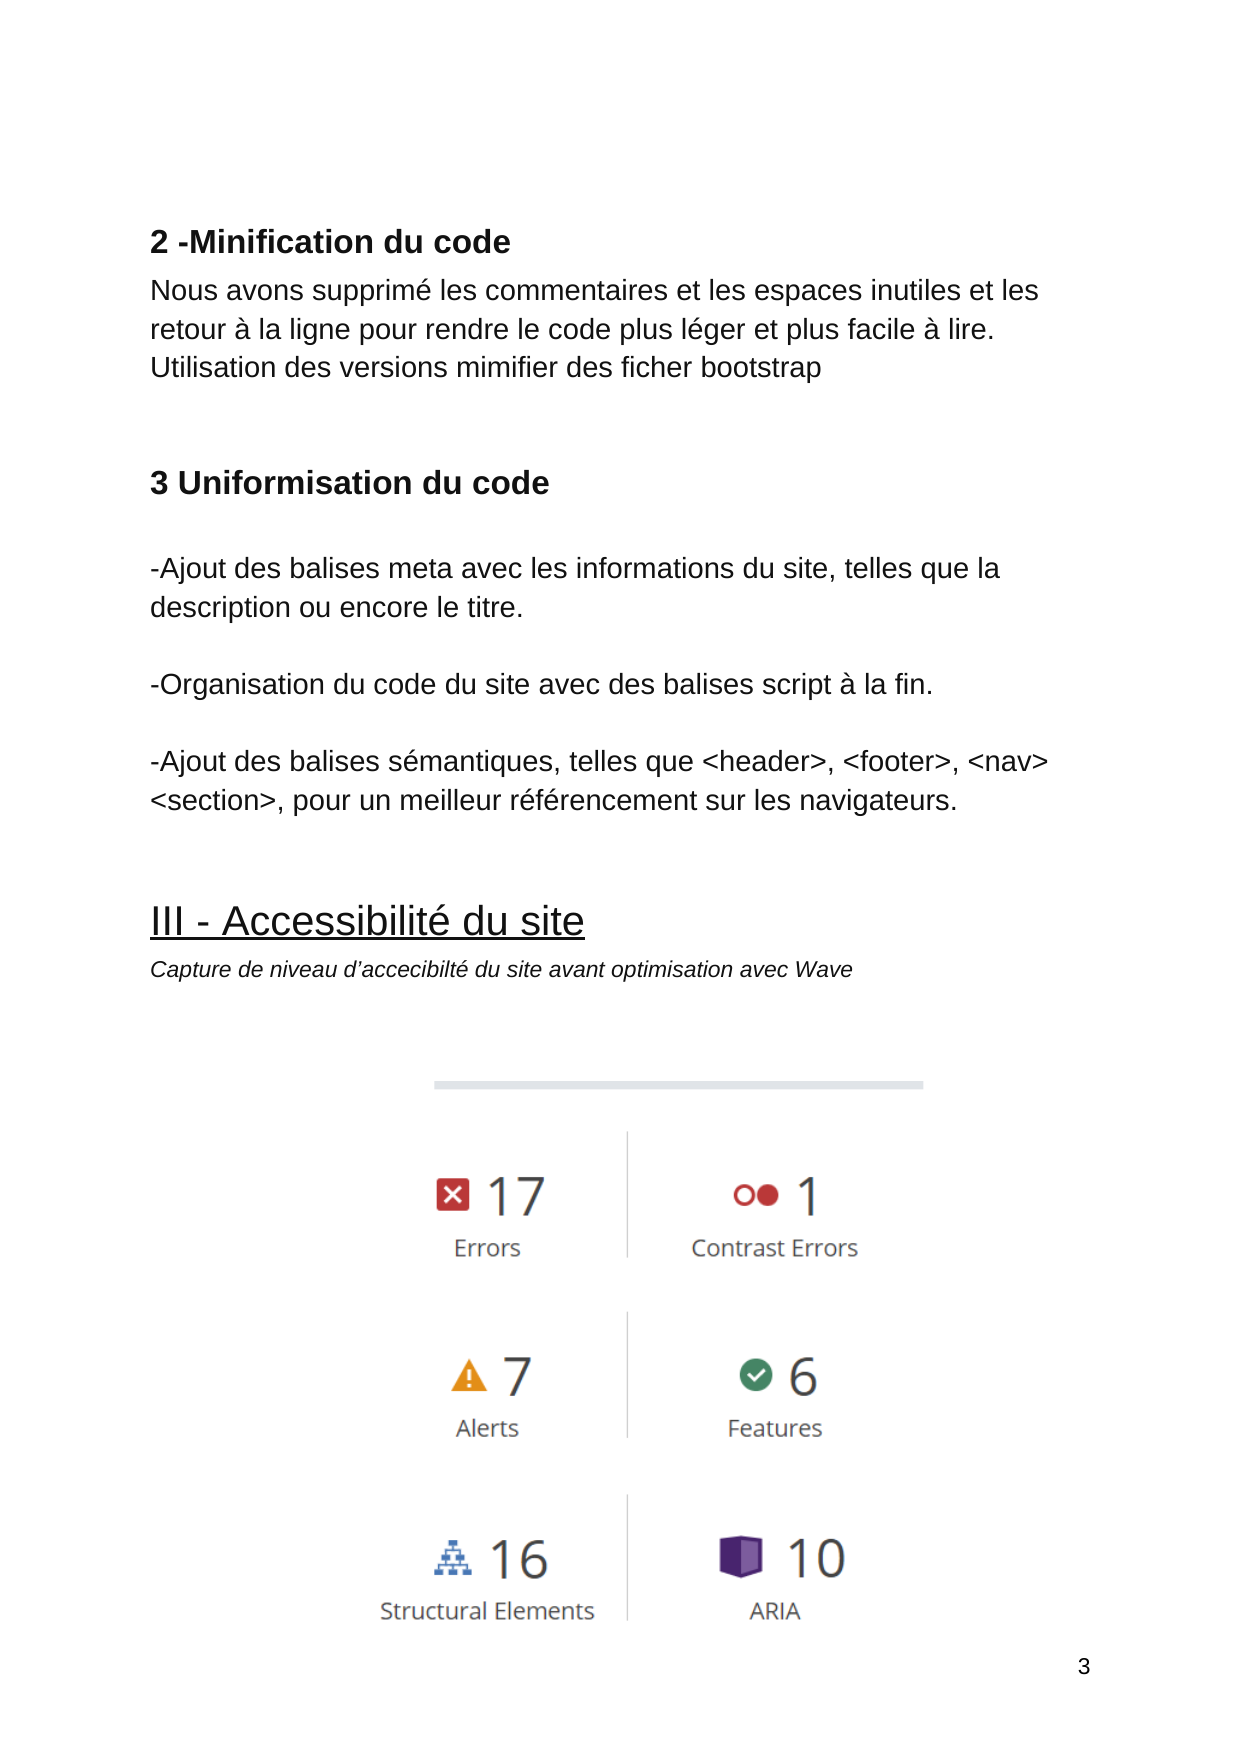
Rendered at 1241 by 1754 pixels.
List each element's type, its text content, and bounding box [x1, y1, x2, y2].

subtitle III - Accessibilité du site [150, 896, 1090, 944]
text Capture de niveau d’accecibilté du site avant optimisation avec Wave [150, 956, 1090, 983]
text 3 Uniformisation du code [150, 463, 1090, 502]
text -Ajout des balises sémantiques, telles que <header>, <footer>, <nav> <section>, pour un meilleur référencement sur les navigateurs. [150, 744, 1090, 816]
text -Ajout des balises meta avec les informations du site, telles que la description ou encore le titre. [150, 551, 1090, 623]
text -Organisation du code du site avec des balises script à la fin. [150, 667, 1090, 701]
subtitle 2 -Minification du code [150, 222, 1090, 261]
picture [343, 1081, 924, 1652]
text Nous avons supprimé les commentaires et les espaces inutiles et les retour à la ligne pour rendre le code plus léger et plus facile à lire. Utilisation des versions mimifier des ficher bootstrap [150, 273, 1090, 384]
